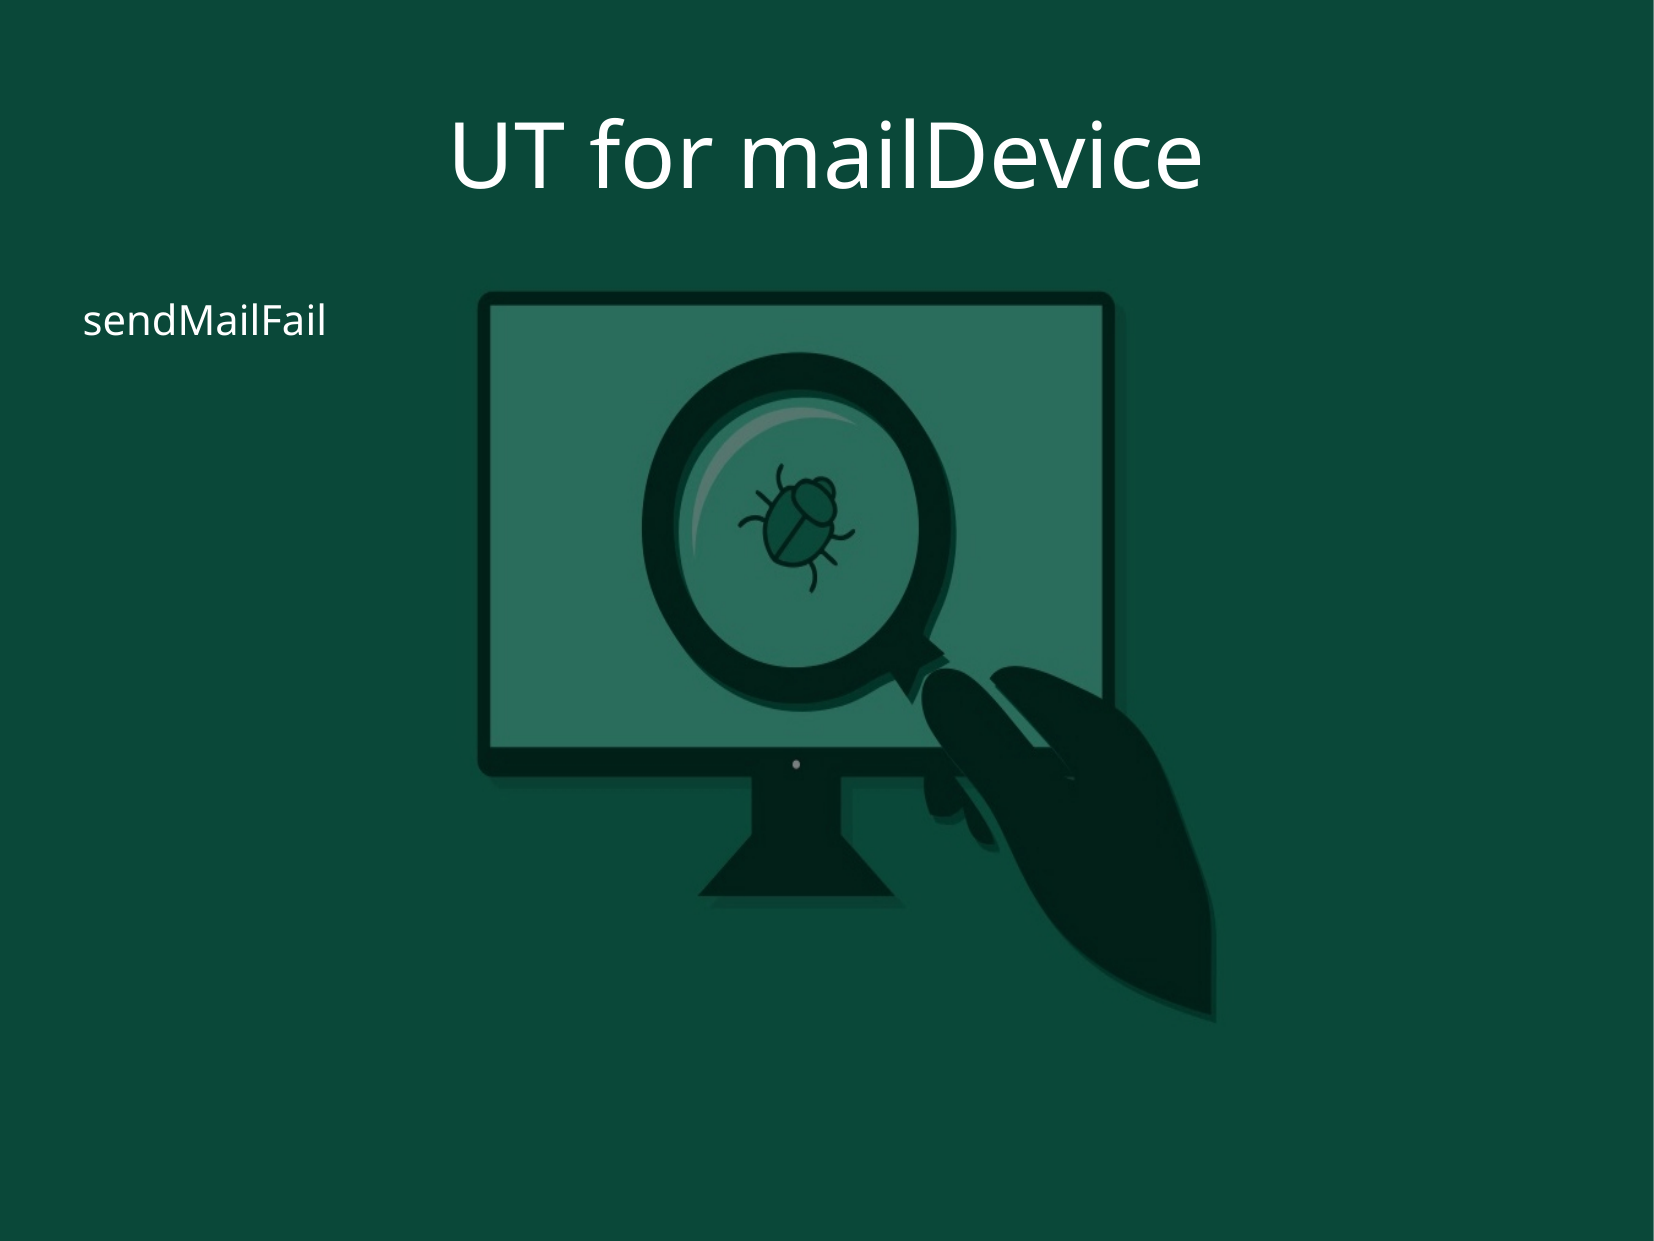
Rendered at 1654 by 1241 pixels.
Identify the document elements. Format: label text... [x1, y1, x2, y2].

list sendMailFail [82, 290, 809, 1010]
picture [0, 0, 1654, 1241]
title UT for mailDevice [82, 49, 1571, 257]
